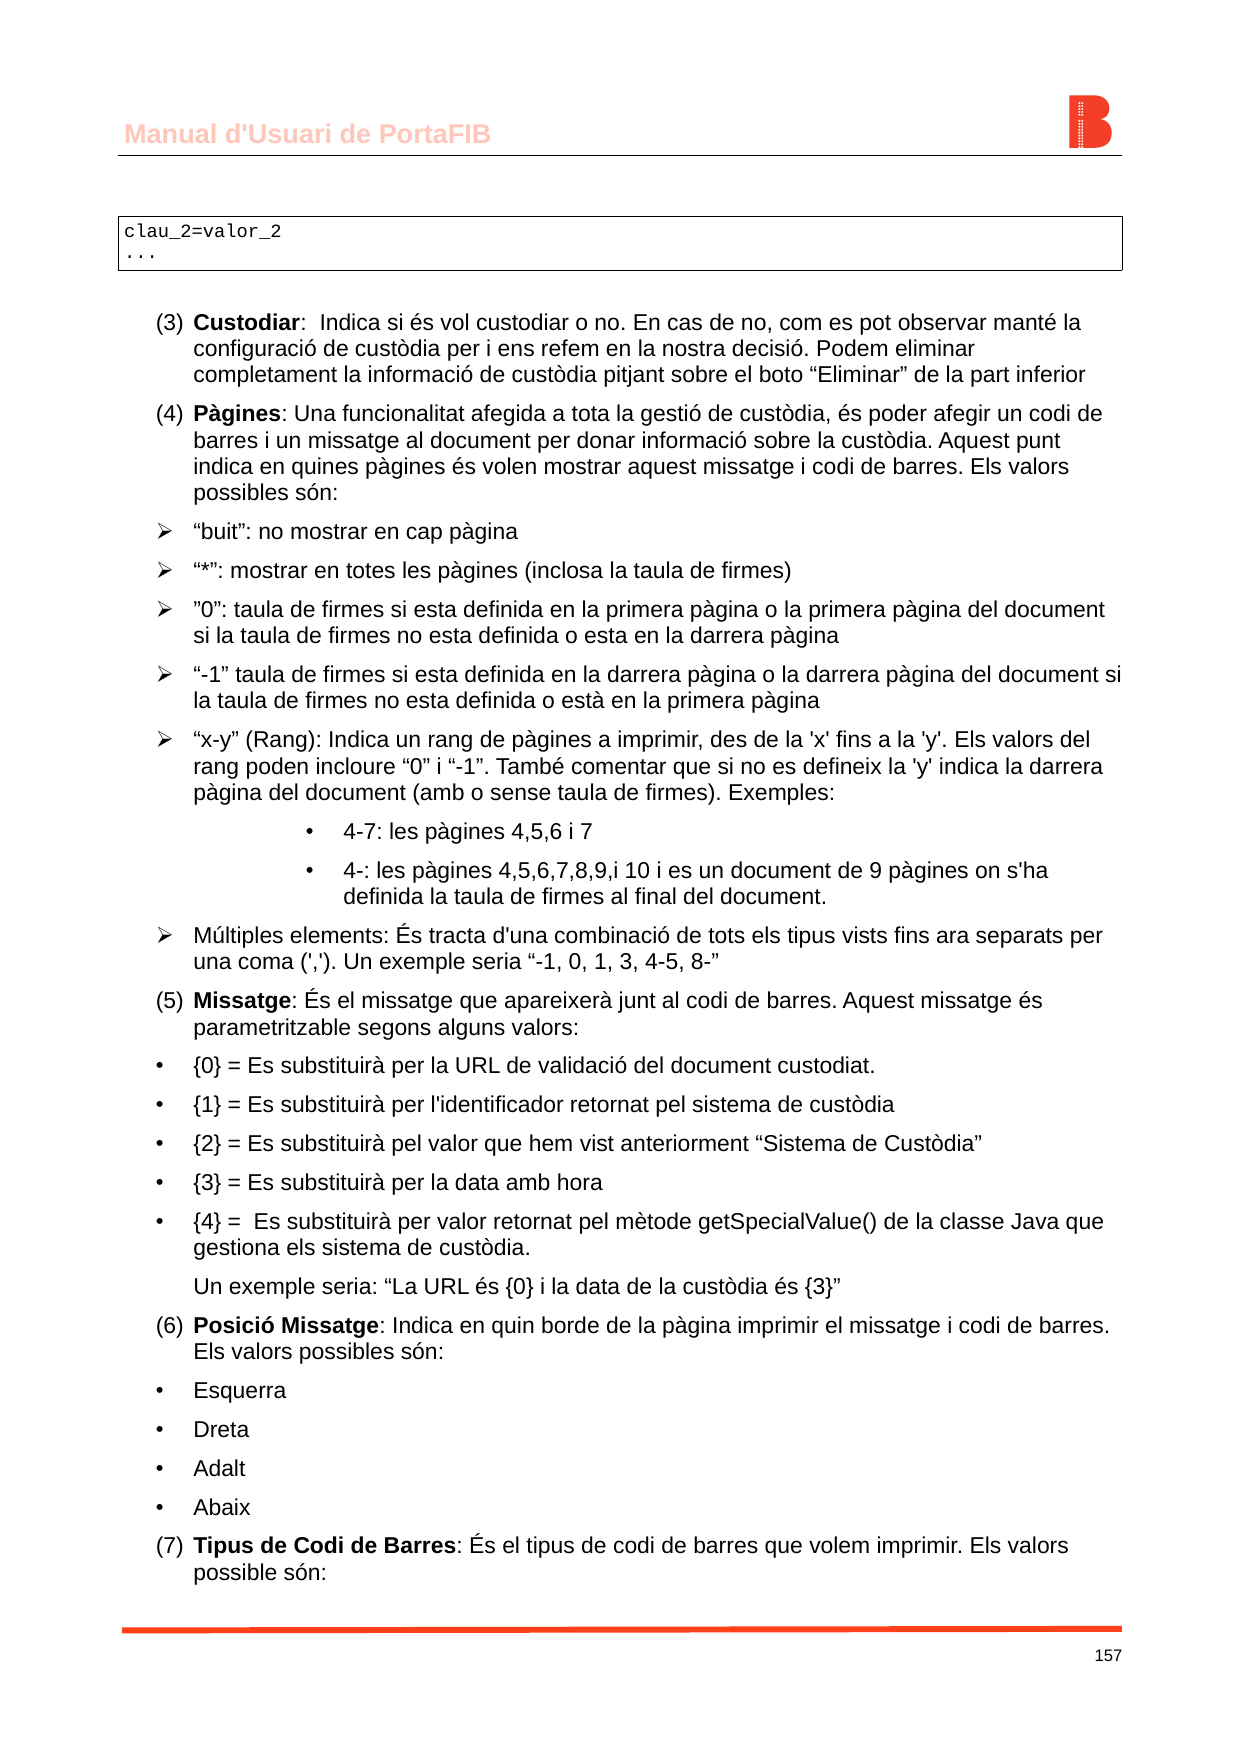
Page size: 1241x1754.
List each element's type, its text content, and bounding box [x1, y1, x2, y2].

table_header clau_2=valor_2 ... [119, 217, 1122, 270]
list Tipus de Codi de Barres: És el tipus de codi de barres que volem imprimir. Els valors possible són: [156, 1532, 1122, 1585]
list “*”: mostrar en totes les pàgines (inclosa la taula de firmes) [156, 557, 1122, 583]
list Dreta [156, 1416, 1122, 1442]
list {4} = Es substituirà per valor retornat pel mètode getSpecialValue() de la classe Java que gestiona els sistema de custòdia. [156, 1208, 1122, 1261]
list “-1” taula de firmes si esta definida en la darrera pàgina o la darrera pàgina del document si la taula de firmes no esta definida o està en la primera pàgina [156, 661, 1122, 714]
list Custodiar: Indica si és vol custodiar o no. En cas de no, com es pot observar manté la configuració de custòdia per i ens refem en la nostra decisió. Podem eliminar completament la informació de custòdia pitjant sobre el boto “Eliminar” de la part inferior [156, 309, 1122, 388]
list Adalt [156, 1455, 1122, 1481]
list Pàgines: Una funcionalitat afegida a tota la gestió de custòdia, és poder afegir un codi de barres i un missatge al document per donar informació sobre la custòdia. Aquest punt indica en quines pàgines és volen mostrar aquest missatge i codi de barres. Els valors possibles són: [156, 400, 1122, 506]
list Múltiples elements: És tracta d'una combinació de tots els tipus vists fins ara separats per una coma (','). Un exemple seria “-1, 0, 1, 3, 4-5, 8-” [156, 922, 1122, 975]
list Posició Missatge: Indica en quin borde de la pàgina imprimir el missatge i codi de barres. Els valors possibles són: [156, 1312, 1122, 1364]
list {2} = Es substituirà pel valor que hem vist anteriorment “Sistema de Custòdia” [156, 1130, 1122, 1156]
list {3} = Es substituirà per la data amb hora [156, 1169, 1122, 1195]
list 4-: les pàgines 4,5,6,7,8,9,i 10 i es un document de 9 pàgines on s'ha definida la taula de firmes al final del document. [306, 857, 1122, 909]
list “buit”: no mostrar en cap pàgina [156, 518, 1122, 544]
picture [1063, 94, 1117, 150]
list 4-7: les pàgines 4,5,6 i 7 [306, 818, 1122, 844]
list Missatge: És el missatge que apareixerà junt al codi de barres. Aquest missatge és parametritzable segons alguns valors: [156, 987, 1122, 1040]
list Esquerra [156, 1377, 1122, 1403]
list “x-y” (Rang): Indica un rang de pàgines a imprimir, des de la 'x' fins a la 'y'. Els valors del rang poden incloure “0” i “-1”. També comentar que si no es defineix la 'y' indica la darrera pàgina del document (amb o sense taula de firmes). Exemples: [156, 726, 1122, 805]
list Un exemple seria: “La URL és {0} i la data de la custòdia és {3}” [156, 1273, 1122, 1299]
list {1} = Es substituirà per l'identificador retornat pel sistema de custòdia [156, 1091, 1122, 1118]
list {0} = Es substituirà per la URL de validació del document custodiat. [156, 1052, 1122, 1079]
list Abaix [156, 1494, 1122, 1520]
list ”0”: taula de firmes si esta definida en la primera pàgina o la primera pàgina del document si la taula de firmes no esta definida o esta en la darrera pàgina [156, 596, 1122, 649]
